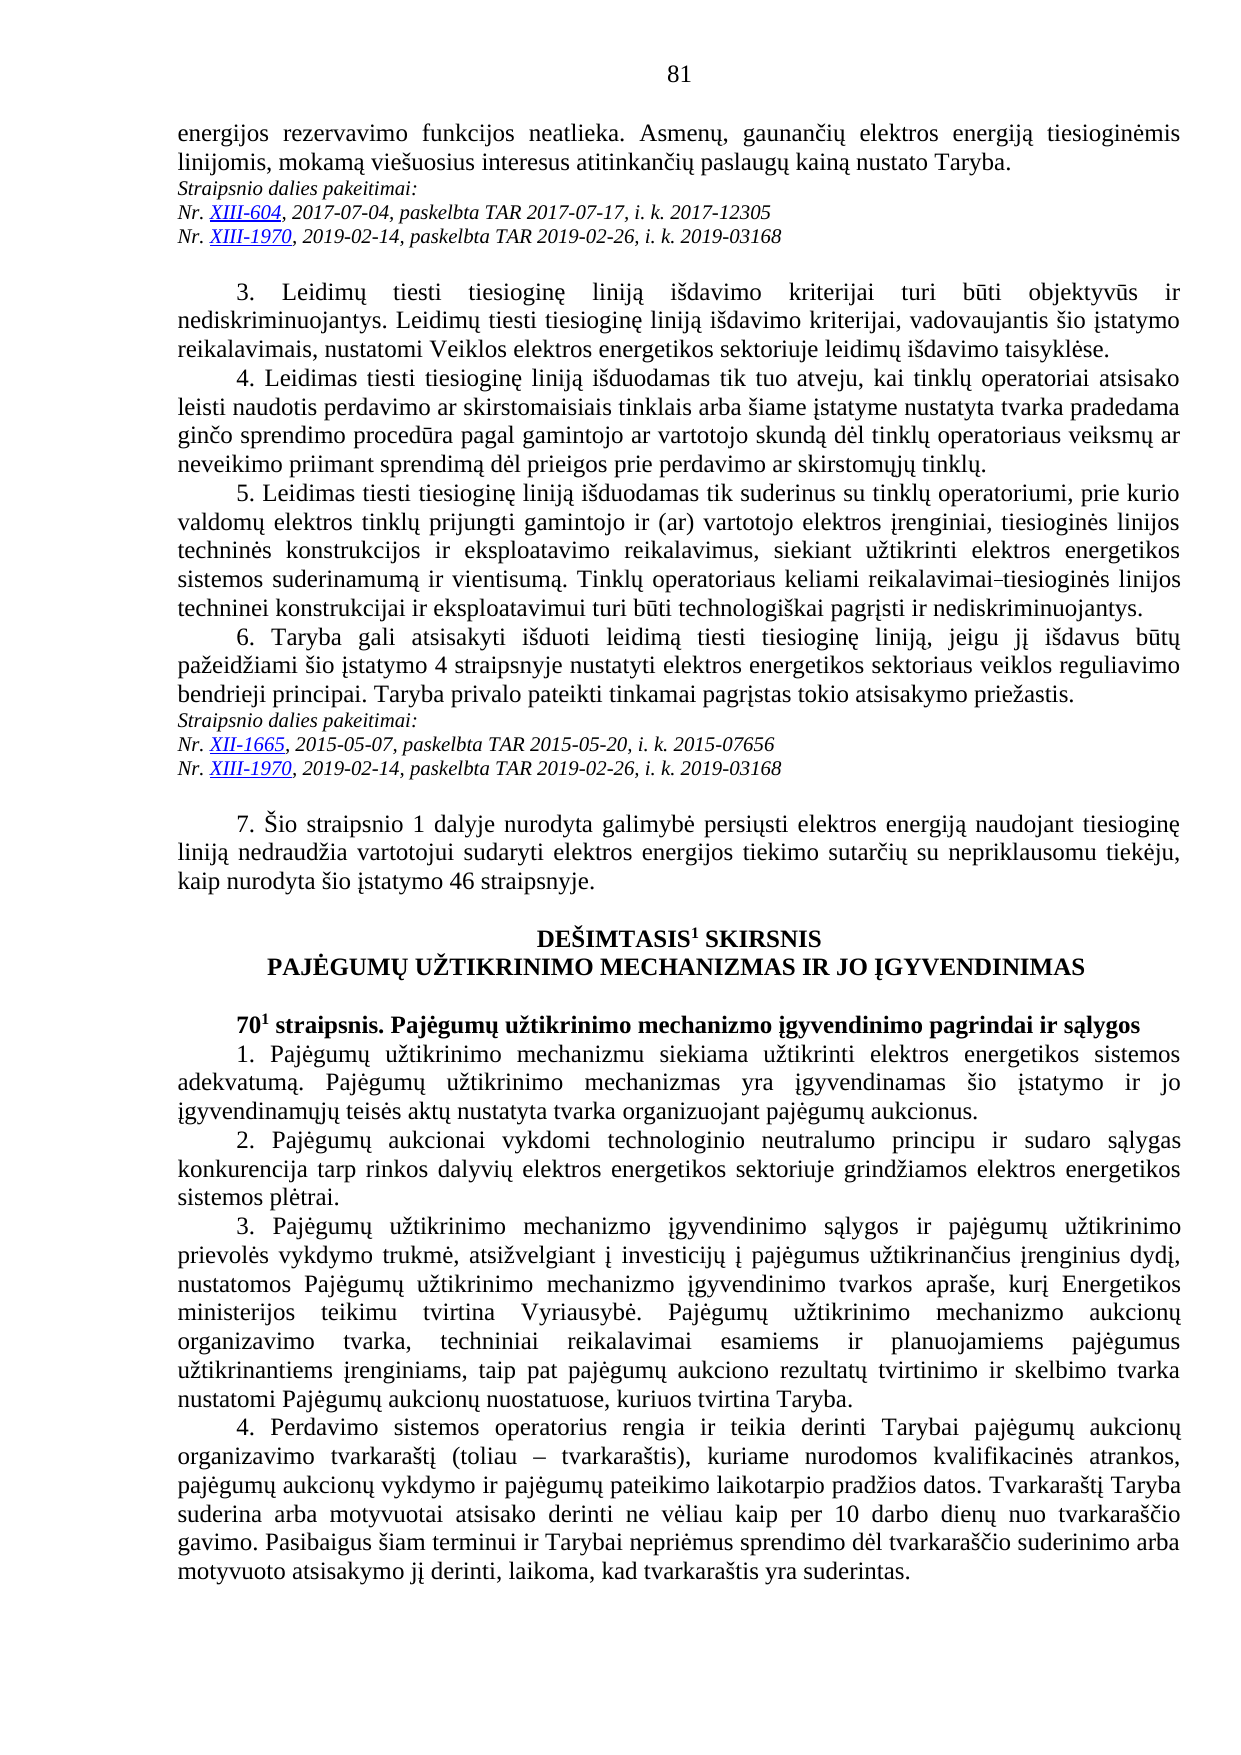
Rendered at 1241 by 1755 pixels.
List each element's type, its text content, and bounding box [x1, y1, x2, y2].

text 4. Perdavimo sistemos operatorius rengia ir teikia derinti Tarybai pajėgumų aukcionų organizavimo tvarkaraštį (toliau – tvarkaraštis), kuriame nurodomos kvalifikacinės atrankos, pajėgumų aukcionų vykdymo ir pajėgumų pateikimo laikotarpio pradžios datos. Tvarkaraštį Taryba suderina arba motyvuotai atsisako derinti ne vėliau kaip per 10 darbo dienų nuo tvarkaraščio gavimo. Pasibaigus šiam terminui ir Tarybai nepriėmus sprendimo dėl tvarkaraščio suderinimo arba motyvuoto atsisakymo jį derinti, laikoma, kad tvarkaraštis yra suderintas. [177, 1412, 1181, 1585]
text 3. Leidimų tiesti tiesioginę liniją išdavimo kriterijai turi būti objektyvūs ir nediskriminuojantys. Leidimų tiesti tiesioginę liniją išdavimo kriterijai, vadovaujantis šio įstatymo reikalavimais, nustatomi Veiklos elektros energetikos sektoriuje leidimų išdavimo taisyklėse. [177, 277, 1181, 363]
text Straipsnio dalies pakeitimai: [177, 176, 1181, 200]
text 7. Šio straipsnio 1 dalyje nurodyta galimybė persiųsti elektros energiją naudojant tiesioginę liniją nedraudžia vartotojui sudaryti elektros energijos tiekimo sutarčių su nepriklausomu tiekėju, kaip nurodyta šio įstatymo 46 straipsnyje. [177, 809, 1181, 895]
text 6. Taryba gali atsisakyti išduoti leidimą tiesti tiesioginę liniją, jeigu jį išdavus būtų pažeidžiami šio įstatymo 4 straipsnyje nustatyti elektros energetikos sektoriaus veiklos reguliavimo bendrieji principai. Taryba privalo pateikti tinkamai pagrįstas tokio atsisakymo priežastis. [177, 622, 1181, 708]
text Nr. XIII-1970, 2019-02-14, paskelbta TAR 2019-02-26, i. k. 2019-03168 [177, 224, 1181, 248]
text 3. Pajėgumų užtikrinimo mechanizmo įgyvendinimo sąlygos ir pajėgumų užtikrinimo prievolės vykdymo trukmė, atsižvelgiant į investicijų į pajėgumus užtikrinančius įrenginius dydį, nustatomos Pajėgumų užtikrinimo mechanizmo įgyvendinimo tvarkos apraše, kurį Energetikos ministerijos teikimu tvirtina Vyriausybė. Pajėgumų užtikrinimo mechanizmo aukcionų organizavimo tvarka, techniniai reikalavimai esamiems ir planuojamiems pajėgumus užtikrinantiems įrenginiams, taip pat pajėgumų aukciono rezultatų tvirtinimo ir skelbimo tvarka nustatomi Pajėgumų aukcionų nuostatuose, kuriuos tvirtina Taryba. [177, 1211, 1181, 1412]
text Nr. XIII-1970, 2019-02-14, paskelbta TAR 2019-02-26, i. k. 2019-03168 [177, 756, 1181, 780]
text DEŠIMTASIS1 SKIRSNIS [177, 924, 1181, 952]
text 701 straipsnis. Pajėgumų užtikrinimo mechanizmo įgyvendinimo pagrindai ir sąlygos [177, 1010, 1181, 1039]
text energijos rezervavimo funkcijos neatlieka. Asmenų, gaunančių elektros energiją tiesioginėmis linijomis, mokamą viešuosius interesus atitinkančių paslaugų kainą nustato Taryba. [177, 118, 1181, 176]
text PAJĖGUMŲ UŽTIKRINIMO MECHANIZMAS IR JO ĮGYVENDINIMAS [177, 952, 1181, 981]
text 4. Leidimas tiesti tiesioginę liniją išduodamas tik tuo atveju, kai tinklų operatoriai atsisako leisti naudotis perdavimo ar skirstomaisiais tinklais arba šiame įstatyme nustatyta tvarka pradedama ginčo sprendimo procedūra pagal gamintojo ar vartotojo skundą dėl tinklų operatoriaus veiksmų ar neveikimo priimant sprendimą dėl prieigos prie perdavimo ar skirstomųjų tinklų. [177, 363, 1181, 478]
text 5. Leidimas tiesti tiesioginę liniją išduodamas tik suderinus su tinklų operatoriumi, prie kurio valdomų elektros tinklų prijungti gamintojo ir (ar) vartotojo elektros įrenginiai, tiesioginės linijos techninės konstrukcijos ir eksploatavimo reikalavimus, siekiant užtikrinti elektros energetikos sistemos suderinamumą ir vientisumą. Tinklų operatoriaus keliami reikalavimai tiesioginės linijos techninei konstrukcijai ir eksploatavimui turi būti technologiškai pagrįsti ir nediskriminuojantys. [177, 478, 1181, 622]
text Straipsnio dalies pakeitimai: [177, 708, 1181, 732]
text Nr. XIII-604, 2017-07-04, paskelbta TAR 2017-07-17, i. k. 2017-12305 [177, 200, 1181, 224]
text 2. Pajėgumų aukcionai vykdomi technologinio neutralumo principu ir sudaro sąlygas konkurencija tarp rinkos dalyvių elektros energetikos sektoriuje grindžiamos elektros energetikos sistemos plėtrai. [177, 1125, 1181, 1211]
text 1. Pajėgumų užtikrinimo mechanizmu siekiama užtikrinti elektros energetikos sistemos adekvatumą. Pajėgumų užtikrinimo mechanizmas yra įgyvendinamas šio įstatymo ir jo įgyvendinamųjų teisės aktų nustatyta tvarka organizuojant pajėgumų aukcionus. [177, 1039, 1181, 1125]
text Nr. XII-1665, 2015-05-07, paskelbta TAR 2015-05-20, i. k. 2015-07656 [177, 732, 1181, 756]
